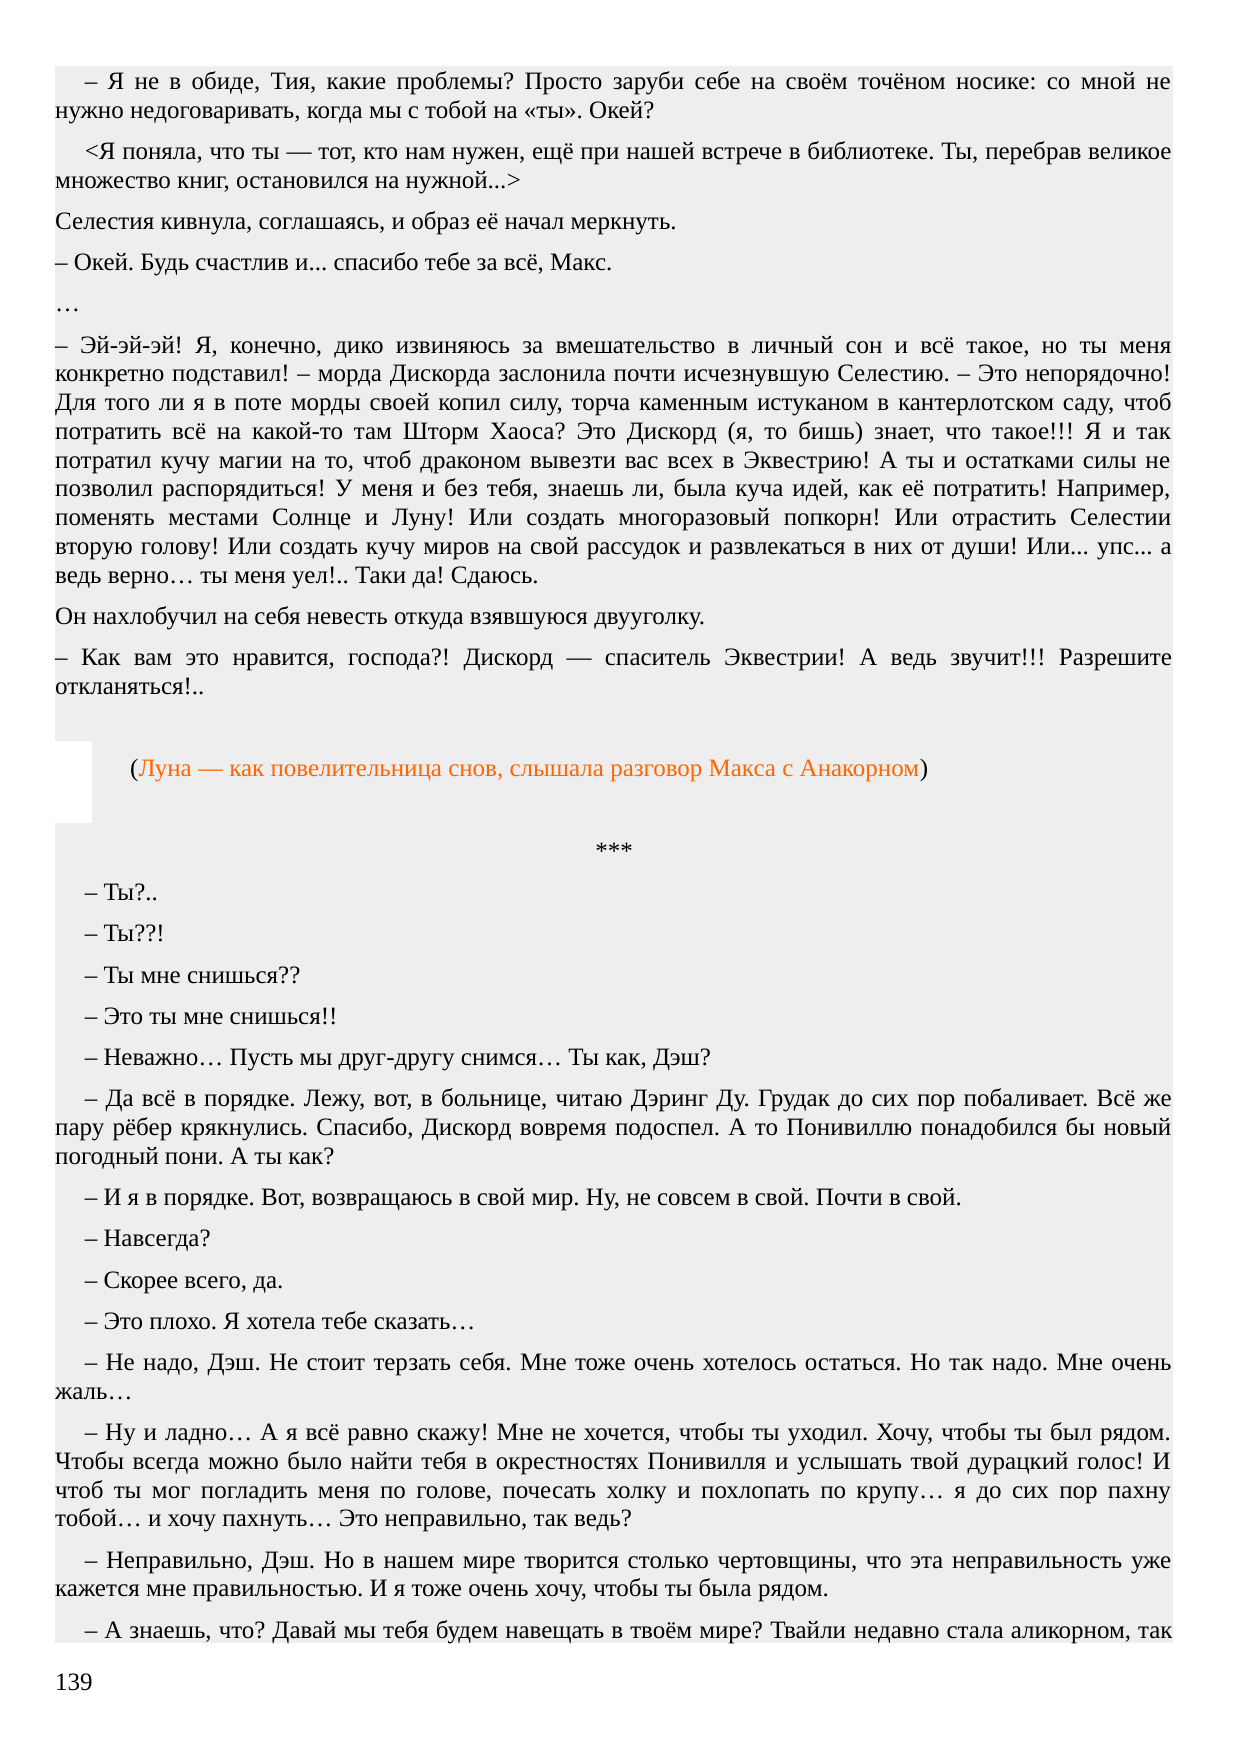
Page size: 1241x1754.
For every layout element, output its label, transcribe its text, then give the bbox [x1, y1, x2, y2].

text – А знаешь, что? Давай мы тебя будем навещать в твоём мире? Твайли недавно стала аликорном, так [55, 1615, 1173, 1643]
text … [55, 288, 1173, 317]
text – Эй-эй-эй! Я, конечно, дико извиняюсь за вмешательство в личный сон и всё такое, но ты меня конкретно подставил! – морда Дискорда заслонила почти исчезнувшую Селестию. – Это непорядочно! Для того ли я в поте морды своей копил силу, торча каменным истуканом в кантерлотском саду, чтоб потратить всё на какой-то там Шторм Хаоса? Это Дискорд (я, то бишь) знает, что такое!!! Я и так потратил кучу магии на то, чтоб драконом вывезти вас всех в Эквестрию! А ты и остатками силы не позволил распорядиться! У меня и без тебя, знаешь ли, была куча идей, как её потратить! Например, поменять местами Солнце и Луну! Или создать многоразовый попкорн! Или отрастить Селестии вторую голову! Или создать кучу миров на свой рассудок и развлекаться в них от души! Или... упс... а ведь верно… ты меня уел!.. Таки да! Сдаюсь. [55, 330, 1173, 588]
text – Окей. Будь счастлив и... спасибо тебе за всё, Макс. [55, 247, 1173, 276]
text – Навсегда? [55, 1223, 1173, 1252]
text – Как вам это нравится, господа?! Дискорд — спаситель Эквестрии! А ведь звучит!!! Разрешите откланяться!.. [55, 642, 1173, 700]
text Селестия кивнула, соглашаясь, и образ её начал меркнуть. [55, 206, 1173, 235]
text – Неправильно, Дэш. Но в нашем мире творится столько чертовщины, что эта неправильность уже кажется мне правильностью. И я тоже очень хочу, чтобы ты была рядом. [55, 1545, 1173, 1602]
text Он нахлобучил на себя невесть откуда взявшуюся двууголку. [55, 601, 1173, 630]
text – И я в порядке. Вот, возвращаюсь в свой мир. Ну, не совсем в свой. Почти в свой. [55, 1182, 1173, 1211]
text – Ты??! [55, 918, 1173, 947]
text – Это ты мне снишься!! [55, 1001, 1173, 1030]
text – Я не в обиде, Тия, какие проблемы? Просто заруби себе на своём точёном носике: со мной не нужно недоговаривать, когда мы с тобой на «ты». Окей? [55, 66, 1173, 123]
text – Ну и ладно… А я всё равно скажу! Мне не хочется, чтобы ты уходил. Хочу, чтобы ты был рядом. Чтобы всегда можно было найти тебя в окрестностях Понивилля и услышать твой дурацкий голос! И чтоб ты мог погладить меня по голове, почесать холку и похлопать по крупу… я до сих пор пахну тобой… и хочу пахнуть… Это неправильно, так ведь? [55, 1417, 1173, 1532]
text – Ты мне снишься?? [55, 960, 1173, 988]
text – Неважно… Пусть мы друг-другу снимся… Ты как, Дэш? [55, 1042, 1173, 1071]
text – Скорее всего, да. [55, 1265, 1173, 1293]
list (Луна — как повелительница снов, слышала разговор Макса с Анакорном) [92, 753, 1173, 782]
text <Я поняла, что ты — тот, кто нам нужен, ещё при нашей встрече в библиотеке. Ты, перебрав великое множество книг, остановился на нужной...> [55, 136, 1173, 193]
text – Да всё в порядке. Лежу, вот, в больнице, читаю Дэринг Ду. Грудак до сих пор побаливает. Всё же пару рёбер крякнулись. Спасибо, Дискорд вовремя подоспел. А то Понивиллю понадобился бы новый погодный пони. А ты как? [55, 1083, 1173, 1170]
text *** [55, 836, 1173, 865]
text – Ты?.. [55, 877, 1173, 906]
text – Не надо, Дэш. Не стоит терзать себя. Мне тоже очень хотелось остаться. Но так надо. Мне очень жаль… [55, 1347, 1173, 1405]
text – Это плохо. Я хотела тебе сказать… [55, 1306, 1173, 1335]
